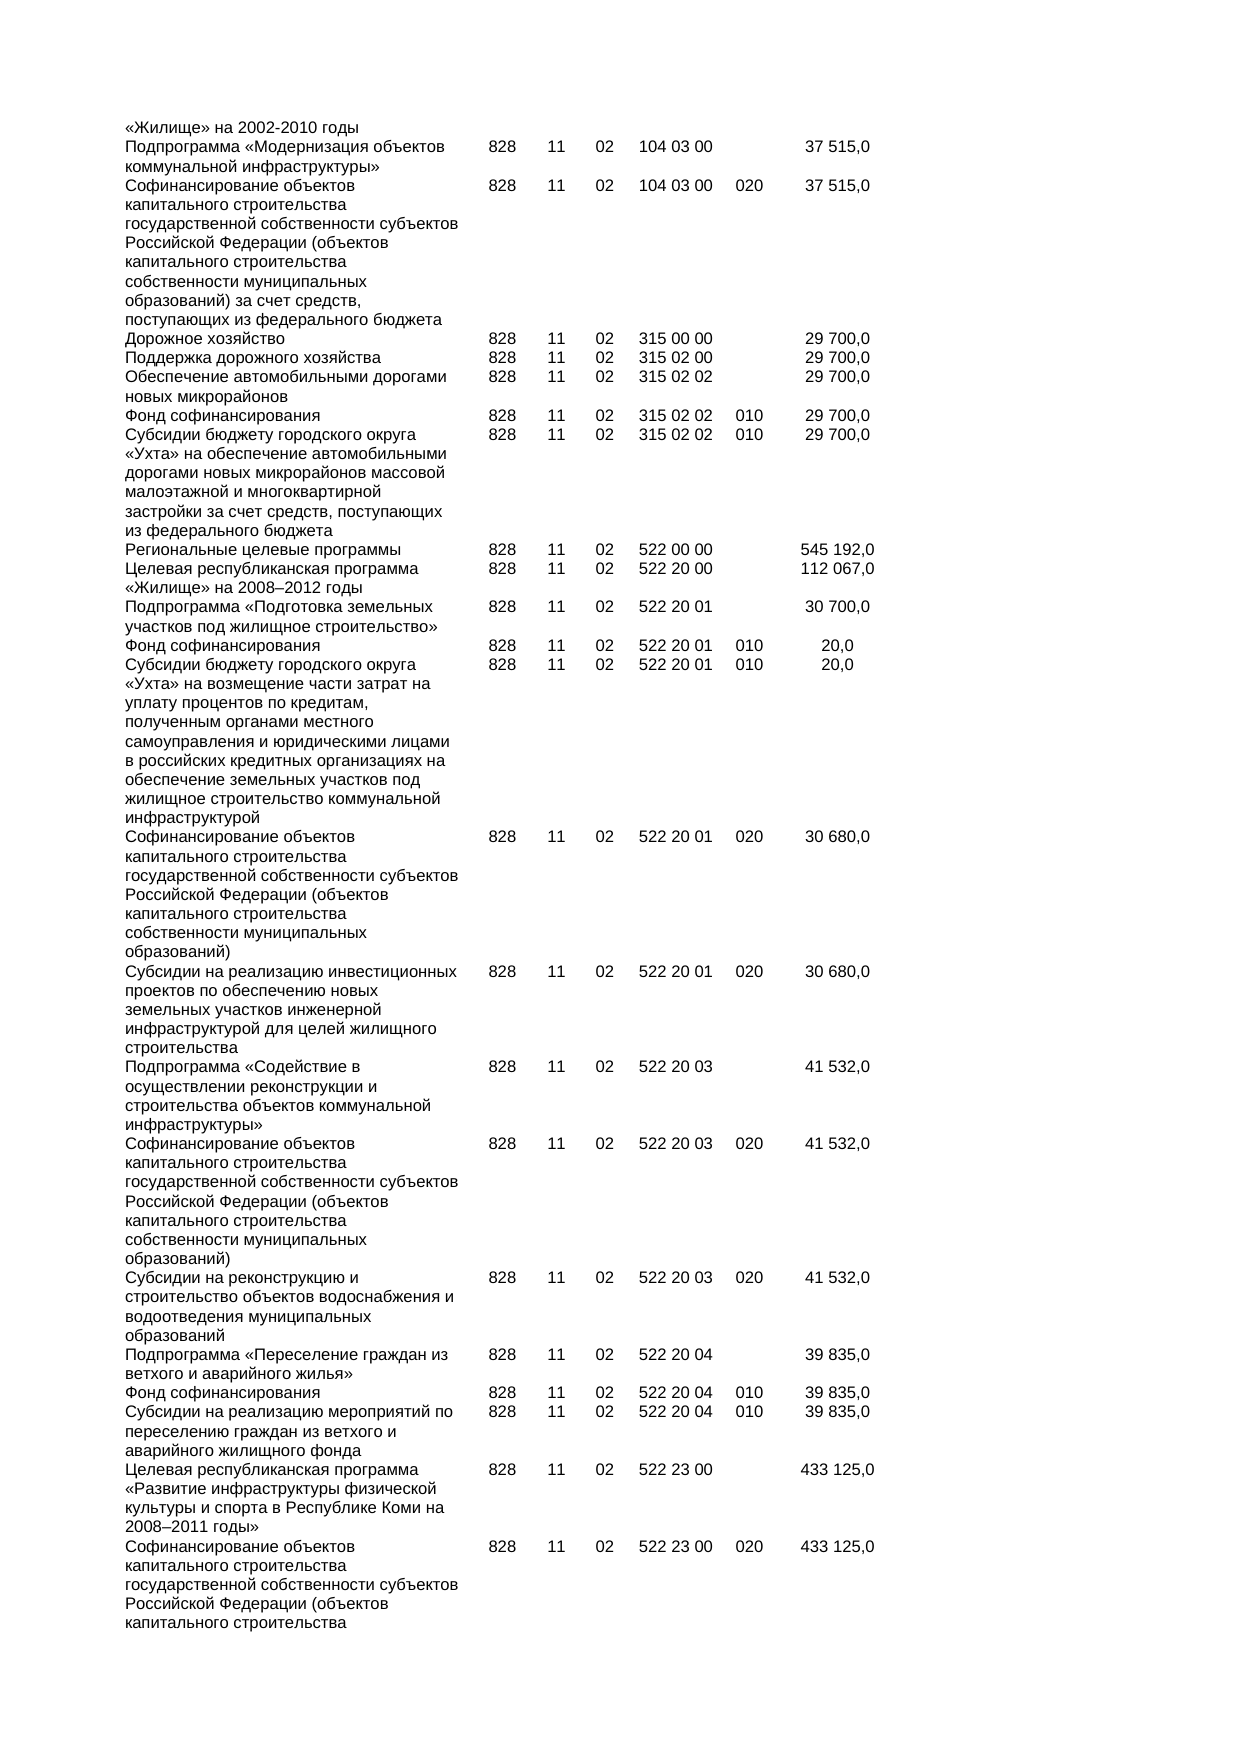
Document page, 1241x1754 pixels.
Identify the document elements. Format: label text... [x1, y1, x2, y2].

table_cell Подпрограмма «Содействие в осуществлении реконструкции и строительства объектов коммунальной инфраструктуры» [114, 1057, 474, 1134]
table_cell 29 700,0 [775, 348, 900, 367]
table_cell Субсидии на реализацию инвестиционных проектов по обеспечению новых земельных участков инженерной инфраструктурой для целей жилищного строительства [114, 961, 474, 1057]
table_cell 11 [531, 1268, 582, 1345]
table_cell 522 20 01 [628, 597, 724, 636]
table_cell 828 [474, 655, 531, 827]
table_cell 02 [582, 1268, 627, 1345]
table_cell 37 515,0 [775, 137, 900, 176]
table_cell 828 [474, 1345, 531, 1383]
table_cell Подпрограмма «Подготовка земельных участков под жилищное строительство» [114, 597, 474, 636]
table_cell 522 20 01 [628, 636, 724, 655]
table_cell 828 [474, 540, 531, 559]
table_cell 522 20 03 [628, 1134, 724, 1268]
table_cell 828 [474, 406, 531, 425]
table_cell 828 [474, 1268, 531, 1345]
table_cell 02 [582, 425, 627, 540]
table_cell 010 [724, 406, 774, 425]
table_cell 11 [531, 367, 582, 406]
table_cell 02 [582, 1460, 627, 1536]
table_cell 02 [582, 1383, 627, 1402]
table_cell 020 [724, 827, 774, 961]
table_cell [775, 118, 900, 137]
table_cell Обеспечение автомобильными дорогами новых микрорайонов [114, 367, 474, 406]
table_cell 545 192,0 [775, 540, 900, 559]
table_cell 433 125,0 [775, 1536, 900, 1632]
table_cell [724, 367, 774, 406]
table_cell Софинансирование объектов капитального строительства государственной собственности субъектов Российской Федерации (объектов капитального строительства собственности муниципальных образований) [114, 1134, 474, 1268]
table_cell 02 [582, 636, 627, 655]
table_cell 02 [582, 137, 627, 176]
table_cell 02 [582, 1057, 627, 1134]
table_cell 11 [531, 655, 582, 827]
table_cell 02 [582, 540, 627, 559]
table_cell 828 [474, 1536, 531, 1632]
table_cell [474, 118, 531, 137]
table_cell 02 [582, 1402, 627, 1460]
table_cell 522 20 00 [628, 559, 724, 597]
table_cell 522 20 04 [628, 1402, 724, 1460]
table_cell 828 [474, 1057, 531, 1134]
table_cell 104 03 00 [628, 137, 724, 176]
table_cell 828 [474, 348, 531, 367]
table_cell 11 [531, 1057, 582, 1134]
table_cell 29 700,0 [775, 406, 900, 425]
table_cell [724, 1057, 774, 1134]
table_cell 11 [531, 406, 582, 425]
table_cell 522 23 00 [628, 1460, 724, 1536]
table_cell Фонд софинансирования [114, 1383, 474, 1402]
table_cell 828 [474, 176, 531, 329]
table_cell 522 20 04 [628, 1345, 724, 1383]
table_cell 828 [474, 1460, 531, 1536]
table_cell [724, 118, 774, 137]
table_cell «Жилище» на 2002-2010 годы [114, 118, 474, 137]
table_cell 02 [582, 655, 627, 827]
table_cell 11 [531, 1402, 582, 1460]
table_cell 522 20 04 [628, 1383, 724, 1402]
table_cell 020 [724, 1536, 774, 1632]
table_cell 020 [724, 961, 774, 1057]
table_cell 010 [724, 425, 774, 540]
table_cell 30 680,0 [775, 827, 900, 961]
table_cell 11 [531, 559, 582, 597]
table_cell 104 03 00 [628, 176, 724, 329]
table_cell 39 835,0 [775, 1402, 900, 1460]
table_cell Софинансирование объектов капитального строительства государственной собственности субъектов Российской Федерации (объектов капитального строительства [114, 1536, 474, 1632]
table_cell 828 [474, 961, 531, 1057]
table_cell [724, 1460, 774, 1536]
table_cell 315 02 02 [628, 406, 724, 425]
table_cell 41 532,0 [775, 1057, 900, 1134]
table_cell 828 [474, 1134, 531, 1268]
table_cell 11 [531, 1134, 582, 1268]
table_cell 11 [531, 827, 582, 961]
table_cell 29 700,0 [775, 425, 900, 540]
table_cell [724, 1345, 774, 1383]
table_cell [531, 118, 582, 137]
table_cell 02 [582, 961, 627, 1057]
table_cell 29 700,0 [775, 367, 900, 406]
table_cell Дорожное хозяйство [114, 329, 474, 348]
table_cell Субсидии на реализацию мероприятий по переселению граждан из ветхого и аварийного жилищного фонда [114, 1402, 474, 1460]
table_cell 02 [582, 1536, 627, 1632]
table_cell 37 515,0 [775, 176, 900, 329]
table_cell 828 [474, 1402, 531, 1460]
table_cell 39 835,0 [775, 1345, 900, 1383]
table_cell 11 [531, 1536, 582, 1632]
table_cell 11 [531, 540, 582, 559]
table_cell 02 [582, 367, 627, 406]
table_cell 29 700,0 [775, 329, 900, 348]
table_cell 02 [582, 329, 627, 348]
table_cell Фонд софинансирования [114, 406, 474, 425]
table_cell Целевая республиканская программа «Жилище» на 2008–2012 годы [114, 559, 474, 597]
table_cell Субсидии бюджету городского округа «Ухта» на обеспечение автомобильными дорогами новых микрорайонов массовой малоэтажной и многоквартирной застройки за счет средств, поступающих из федерального бюджета [114, 425, 474, 540]
table_cell 522 00 00 [628, 540, 724, 559]
table_cell 828 [474, 425, 531, 540]
table_cell Субсидии на реконструкцию и строительство объектов водоснабжения и водоотведения муниципальных образований [114, 1268, 474, 1345]
table_cell 02 [582, 559, 627, 597]
table_cell 010 [724, 636, 774, 655]
table_cell Поддержка дорожного хозяйства [114, 348, 474, 367]
table_cell 11 [531, 348, 582, 367]
table_cell 11 [531, 961, 582, 1057]
table_cell 315 00 00 [628, 329, 724, 348]
table_cell 11 [531, 1460, 582, 1536]
table_cell 02 [582, 176, 627, 329]
table_cell 828 [474, 137, 531, 176]
table_cell 11 [531, 425, 582, 540]
table_cell [582, 118, 627, 137]
table_cell 020 [724, 1134, 774, 1268]
table_cell [724, 137, 774, 176]
table_cell 02 [582, 348, 627, 367]
table_cell [724, 597, 774, 636]
table_cell 41 532,0 [775, 1134, 900, 1268]
table_cell Субсидии бюджету городского округа «Ухта» на возмещение части затрат на уплату процентов по кредитам, полученным органами местного самоуправления и юридическими лицами в российских кредитных организациях на обеспечение земельных участков под жилищное строительство коммунальной инфраструктурой [114, 655, 474, 827]
table_cell Подпрограмма «Модернизация объектов коммунальной инфраструктуры» [114, 137, 474, 176]
table_cell [724, 540, 774, 559]
table_cell 11 [531, 137, 582, 176]
table_cell 522 20 03 [628, 1057, 724, 1134]
table_cell 20,0 [775, 655, 900, 827]
table_cell 112 067,0 [775, 559, 900, 597]
table_cell 02 [582, 1345, 627, 1383]
table_cell 20,0 [775, 636, 900, 655]
table_cell 522 20 03 [628, 1268, 724, 1345]
table_cell 11 [531, 1383, 582, 1402]
table_cell 522 23 00 [628, 1536, 724, 1632]
table_cell Софинансирование объектов капитального строительства государственной собственности субъектов Российской Федерации (объектов капитального строительства собственности муниципальных образований) за счет средств, поступающих из федерального бюджета [114, 176, 474, 329]
table_cell 315 02 00 [628, 348, 724, 367]
table_cell 020 [724, 1268, 774, 1345]
table_cell 11 [531, 636, 582, 655]
table_cell 522 20 01 [628, 655, 724, 827]
table_cell 11 [531, 597, 582, 636]
table_cell Региональные целевые программы [114, 540, 474, 559]
table_cell 433 125,0 [775, 1460, 900, 1536]
table_cell 828 [474, 597, 531, 636]
table_cell 41 532,0 [775, 1268, 900, 1345]
table_cell [628, 118, 724, 137]
table_cell Целевая республиканская программа «Развитие инфраструктуры физической культуры и спорта в Республике Коми на 2008–2011 годы» [114, 1460, 474, 1536]
table_cell 39 835,0 [775, 1383, 900, 1402]
table_cell 828 [474, 1383, 531, 1402]
table_cell 828 [474, 559, 531, 597]
table_cell 828 [474, 827, 531, 961]
table_cell 522 20 01 [628, 961, 724, 1057]
table_cell 010 [724, 1383, 774, 1402]
table_cell 315 02 02 [628, 367, 724, 406]
table_cell 522 20 01 [628, 827, 724, 961]
table_cell [724, 348, 774, 367]
table_cell 30 700,0 [775, 597, 900, 636]
table_cell 02 [582, 406, 627, 425]
table_cell 010 [724, 655, 774, 827]
table_cell 02 [582, 597, 627, 636]
table_cell 11 [531, 1345, 582, 1383]
table_cell Софинансирование объектов капитального строительства государственной собственности субъектов Российской Федерации (объектов капитального строительства собственности муниципальных образований) [114, 827, 474, 961]
table_cell 020 [724, 176, 774, 329]
table_cell 02 [582, 827, 627, 961]
table_cell 828 [474, 367, 531, 406]
table_cell 11 [531, 176, 582, 329]
table_cell 02 [582, 1134, 627, 1268]
table_cell [724, 559, 774, 597]
table_cell Подпрограмма «Переселение граждан из ветхого и аварийного жилья» [114, 1345, 474, 1383]
table_cell 11 [531, 329, 582, 348]
table_cell 010 [724, 1402, 774, 1460]
table_cell 828 [474, 329, 531, 348]
table_cell 315 02 02 [628, 425, 724, 540]
table_cell 828 [474, 636, 531, 655]
table_cell [724, 329, 774, 348]
table_cell 30 680,0 [775, 961, 900, 1057]
table_cell Фонд софинансирования [114, 636, 474, 655]
